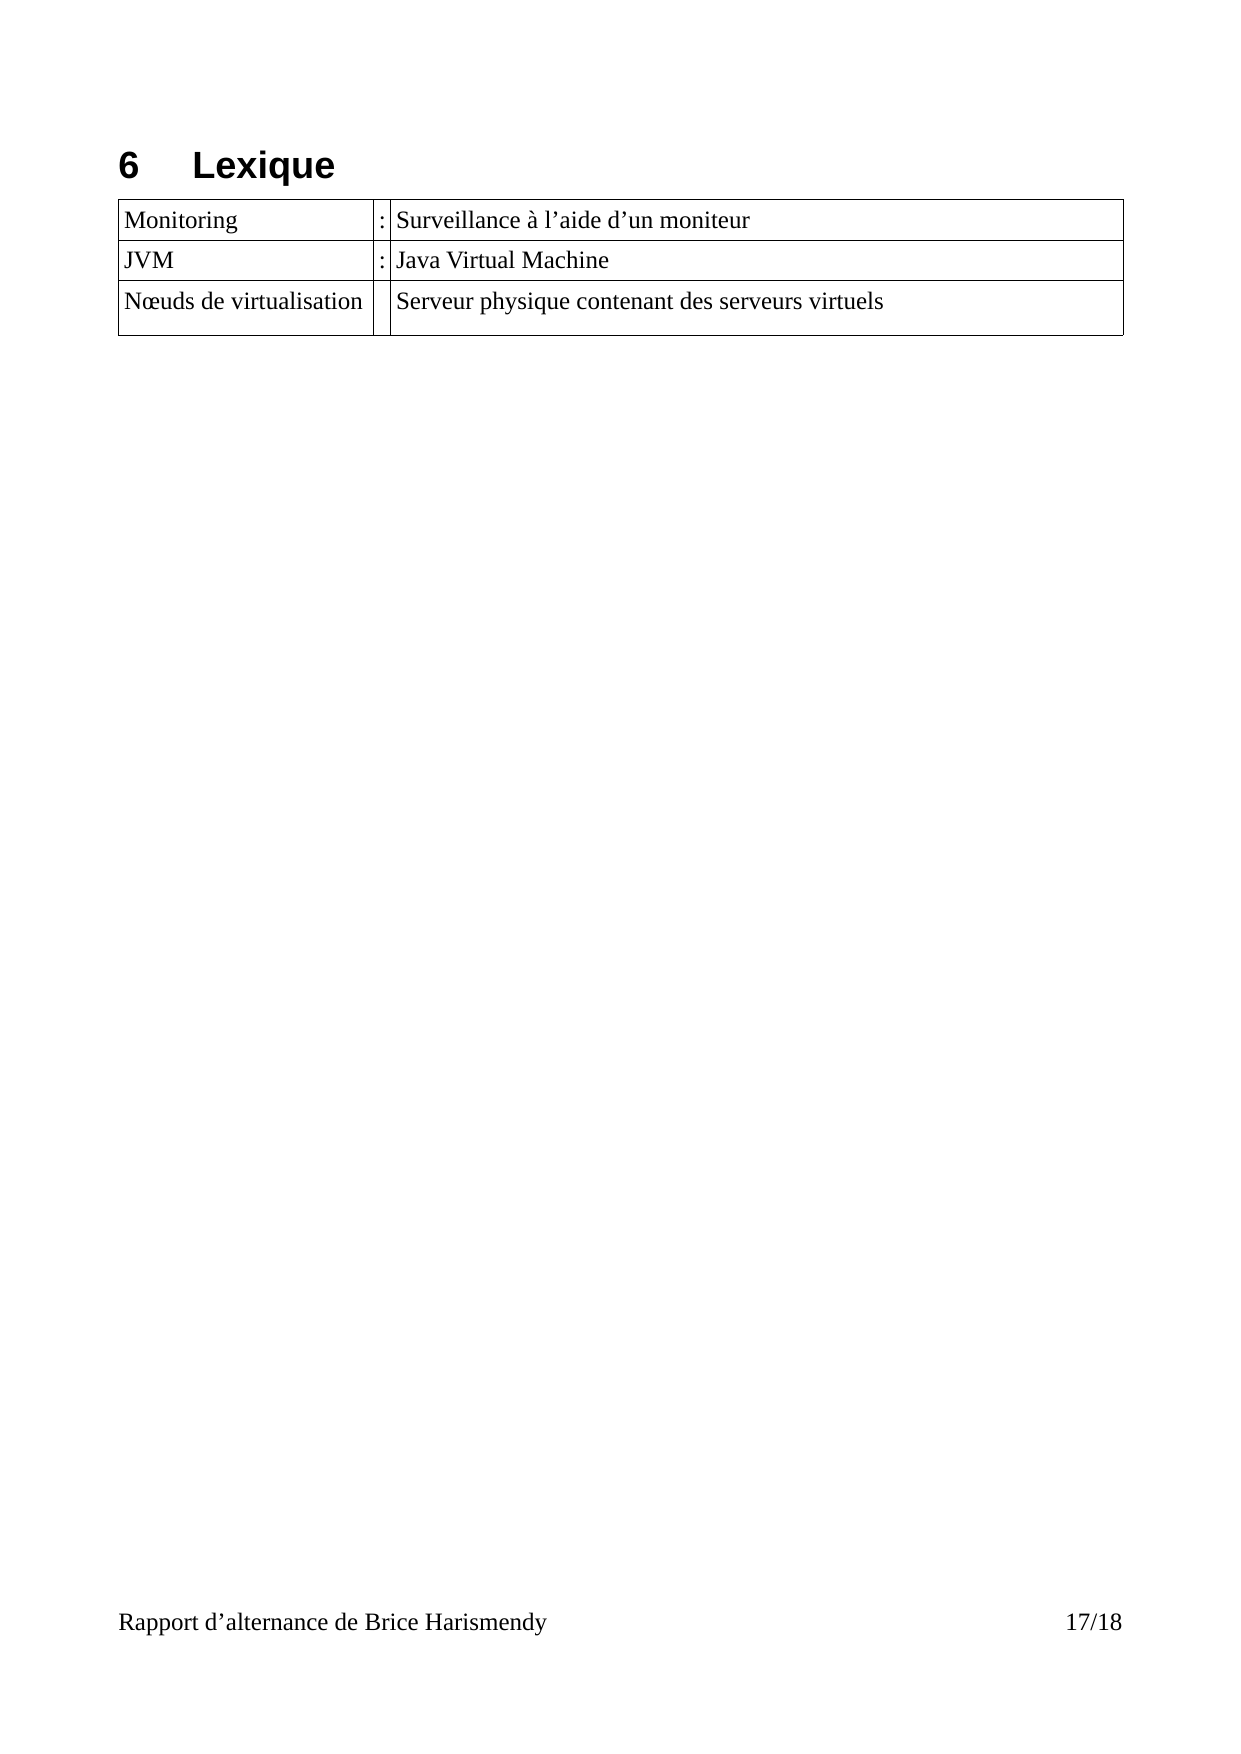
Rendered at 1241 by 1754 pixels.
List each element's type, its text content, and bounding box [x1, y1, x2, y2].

table_header : [374, 200, 390, 239]
table_cell [374, 281, 390, 335]
table_header Monitoring [119, 200, 373, 239]
table_cell Nœuds de virtualisation [119, 281, 373, 335]
subtitle Lexique [118, 143, 1122, 187]
table_cell : [374, 241, 390, 280]
table_cell Java Virtual Machine [391, 241, 1123, 280]
table_cell Serveur physique contenant des serveurs virtuels [391, 281, 1123, 335]
table_header Surveillance à l’aide d’un moniteur [391, 200, 1123, 239]
table_cell JVM [119, 241, 373, 280]
